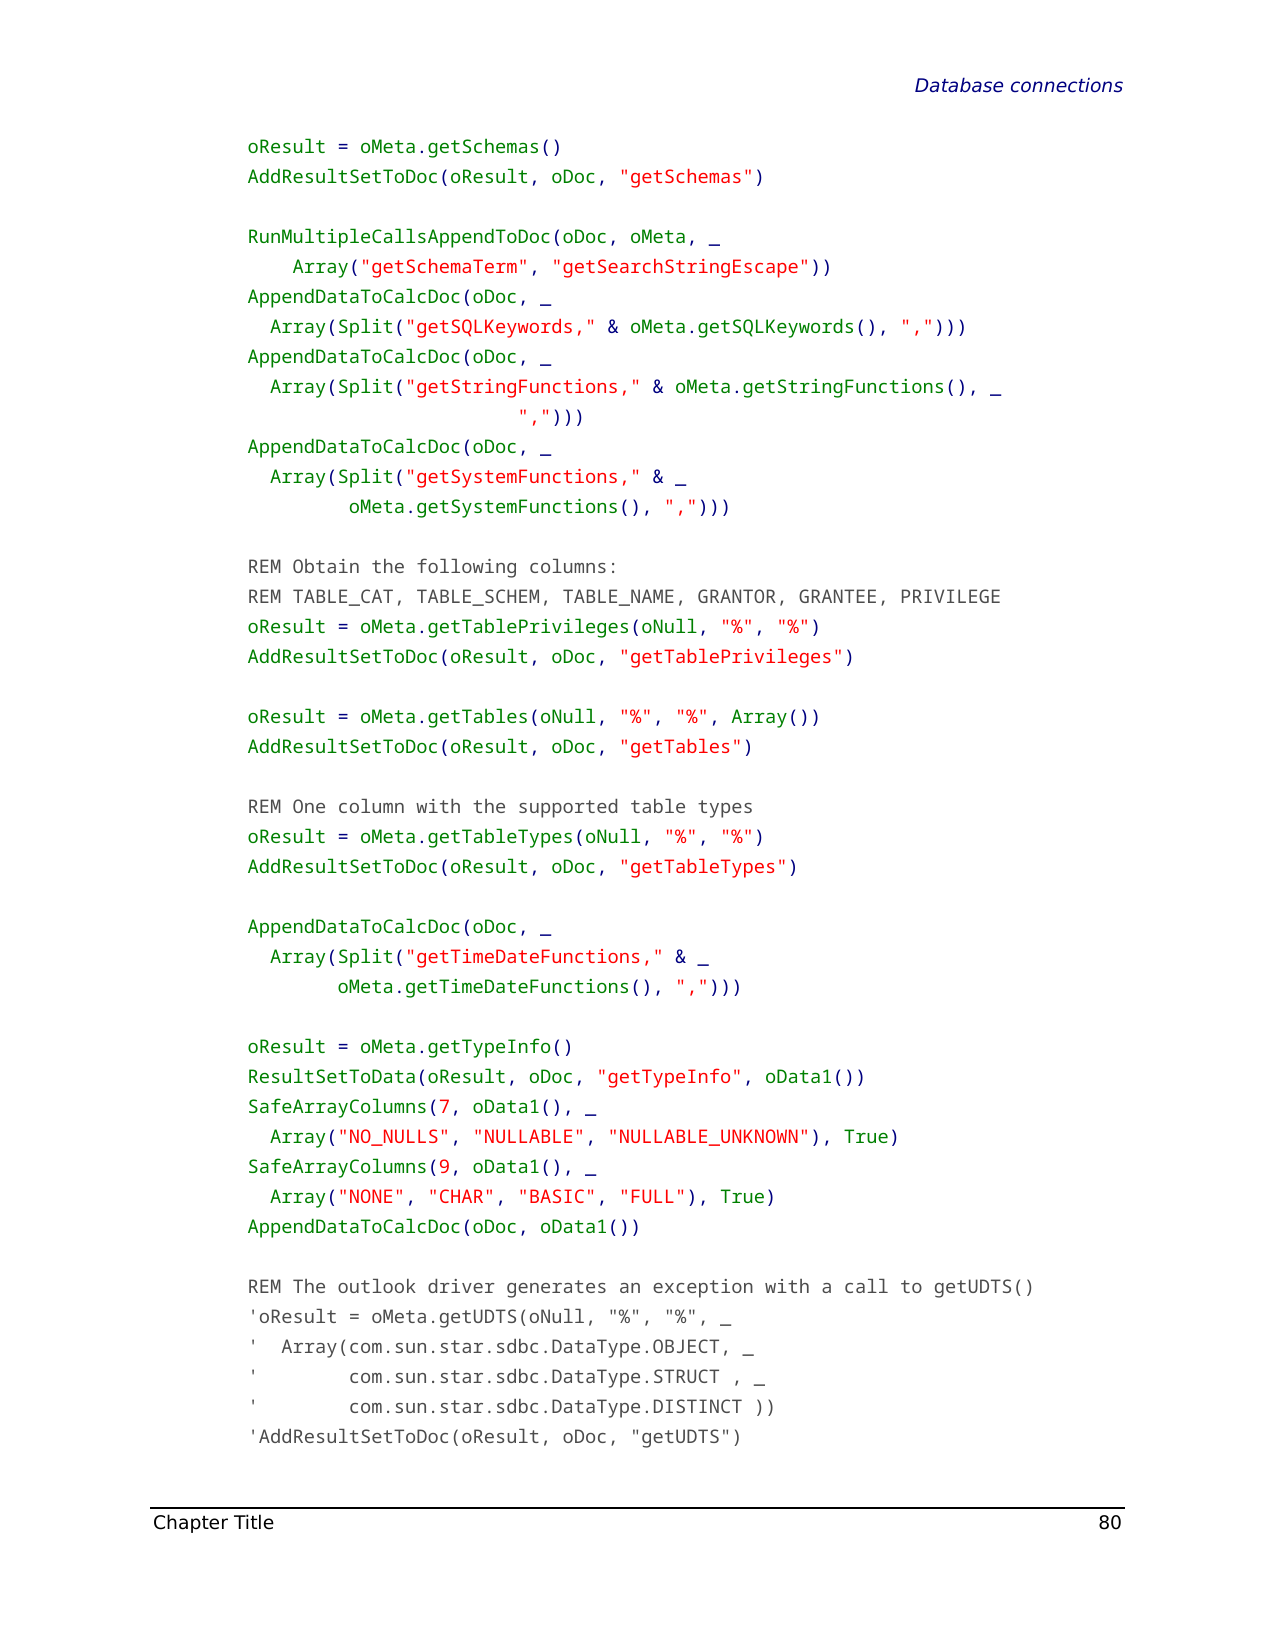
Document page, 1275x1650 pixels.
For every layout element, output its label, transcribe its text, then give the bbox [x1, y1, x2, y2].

text AddResultSetToDoc(oResult, oDoc, "getTables") [225, 734, 1050, 759]
text REM TABLE_CAT, TABLE_SCHEM, TABLE_NAME, GRANTOR, GRANTEE, PRIVILEGE [225, 584, 1050, 609]
text AddResultSetToDoc(oResult, oDoc, "getSchemas") [225, 164, 1050, 189]
text oResult = oMeta.getTypeInfo() [225, 1034, 1050, 1059]
text Array(Split("getSystemFunctions," & _ [225, 464, 1050, 489]
text 'oResult = oMeta.getUDTS(oNull, "%", "%", _ [225, 1304, 1050, 1329]
text Array(Split("getStringFunctions," & oMeta.getStringFunctions(), _ [225, 374, 1050, 399]
text AddResultSetToDoc(oResult, oDoc, "getTableTypes") [225, 854, 1050, 879]
text oResult = oMeta.getTableTypes(oNull, "%", "%") [225, 824, 1050, 849]
text RunMultipleCallsAppendToDoc(oDoc, oMeta, _ [225, 224, 1050, 249]
text SafeArrayColumns(9, oData1(), _ [225, 1154, 1050, 1179]
text Array("NONE", "CHAR", "BASIC", "FULL"), True) [225, 1184, 1050, 1209]
text ' com.sun.star.sdbc.DataType.DISTINCT )) [225, 1394, 1050, 1419]
text AddResultSetToDoc(oResult, oDoc, "getTablePrivileges") [225, 644, 1050, 669]
text REM Obtain the following columns: [225, 554, 1050, 579]
text AppendDataToCalcDoc(oDoc, _ [225, 344, 1050, 369]
text ResultSetToData(oResult, oDoc, "getTypeInfo", oData1()) [225, 1064, 1050, 1089]
text Array(Split("getSQLKeywords," & oMeta.getSQLKeywords(), ","))) [225, 314, 1050, 339]
text 'AddResultSetToDoc(oResult, oDoc, "getUDTS") [225, 1424, 1050, 1449]
text AppendDataToCalcDoc(oDoc, _ [225, 434, 1050, 459]
text ' Array(com.sun.star.sdbc.DataType.OBJECT, _ [225, 1334, 1050, 1359]
text Array(Split("getTimeDateFunctions," & _ [225, 944, 1050, 969]
text REM One column with the supported table types [225, 794, 1050, 819]
text AppendDataToCalcDoc(oDoc, _ [225, 914, 1050, 939]
text ' com.sun.star.sdbc.DataType.STRUCT , _ [225, 1364, 1050, 1389]
text Array("NO_NULLS", "NULLABLE", "NULLABLE_UNKNOWN"), True) [225, 1124, 1050, 1149]
text oResult = oMeta.getTablePrivileges(oNull, "%", "%") [225, 614, 1050, 639]
text SafeArrayColumns(7, oData1(), _ [225, 1094, 1050, 1119]
text oMeta.getTimeDateFunctions(), ","))) [225, 974, 1050, 999]
text oResult = oMeta.getSchemas() [225, 134, 1050, 159]
text AppendDataToCalcDoc(oDoc, oData1()) [225, 1214, 1050, 1239]
text oResult = oMeta.getTables(oNull, "%", "%", Array()) [225, 704, 1050, 729]
text ","))) [225, 404, 1050, 429]
text Array("getSchemaTerm", "getSearchStringEscape")) [225, 254, 1050, 279]
text AppendDataToCalcDoc(oDoc, _ [225, 284, 1050, 309]
text REM The outlook driver generates an exception with a call to getUDTS() [225, 1274, 1050, 1299]
text oMeta.getSystemFunctions(), ","))) [225, 494, 1050, 519]
